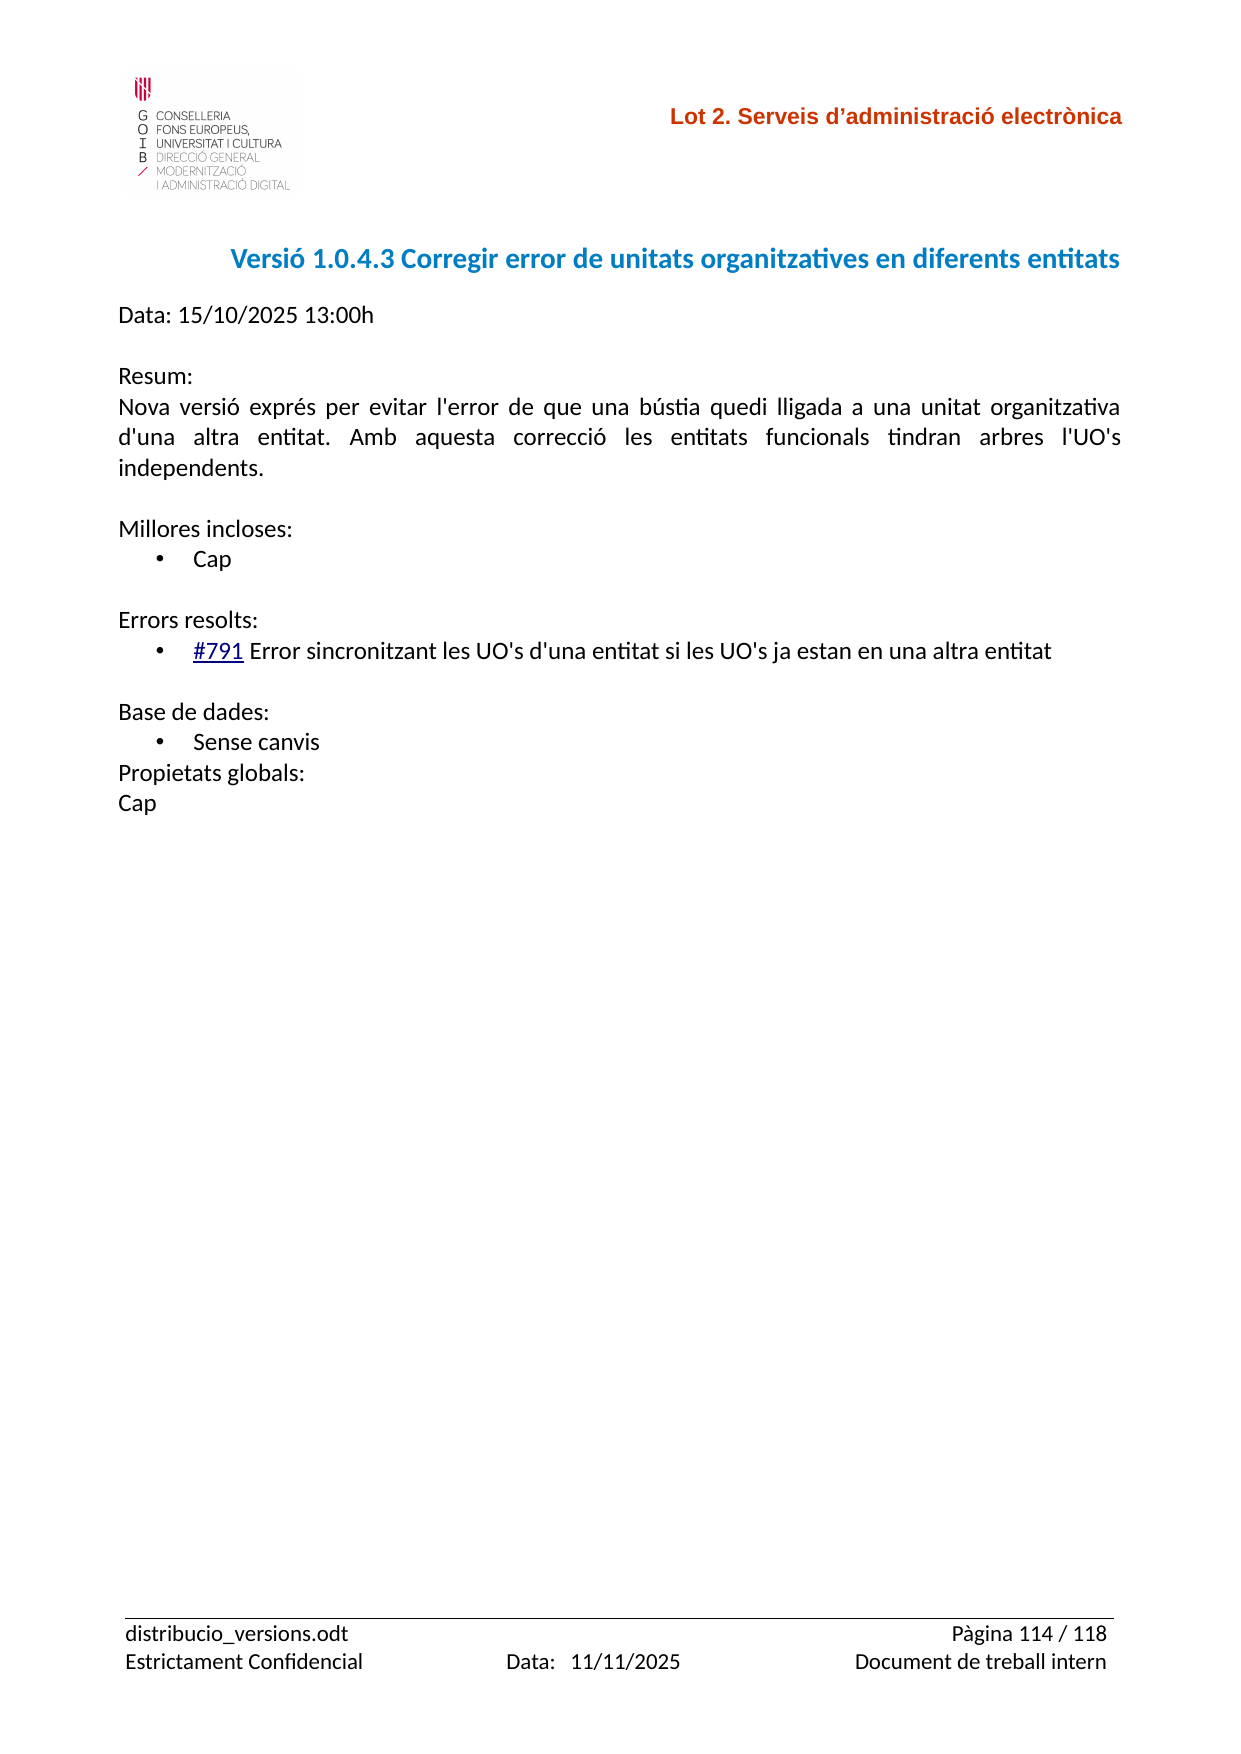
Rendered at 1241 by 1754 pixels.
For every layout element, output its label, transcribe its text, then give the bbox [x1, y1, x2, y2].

text Propietats globals: [118, 757, 1122, 787]
text Millores incloses: [118, 513, 1122, 543]
text Base de dades: [118, 696, 1122, 726]
text Nova versió exprés per evitar l'error de que una bústia quedi lligada a una unitat organitzativa d'una altra entitat. Amb aquesta correcció les entitats funcionals tindran arbres l'UO's independents. [118, 391, 1122, 482]
list #791 Error sincronitzant les UO's d'una entitat si les UO's ja estan en una altra entitat [156, 635, 1122, 665]
text Resum: [118, 360, 1122, 391]
text Data: 15/10/2025 13:00h [118, 299, 1122, 329]
picture [126, 70, 299, 197]
list Sense canvis [156, 726, 1122, 757]
text Errors resolts: [118, 604, 1122, 635]
subtitle Versió 1.0.4.3 Corregir error de unitats organitzatives en diferents entitats [153, 240, 1122, 275]
text Cap [118, 787, 1122, 818]
list Cap [156, 543, 1122, 574]
